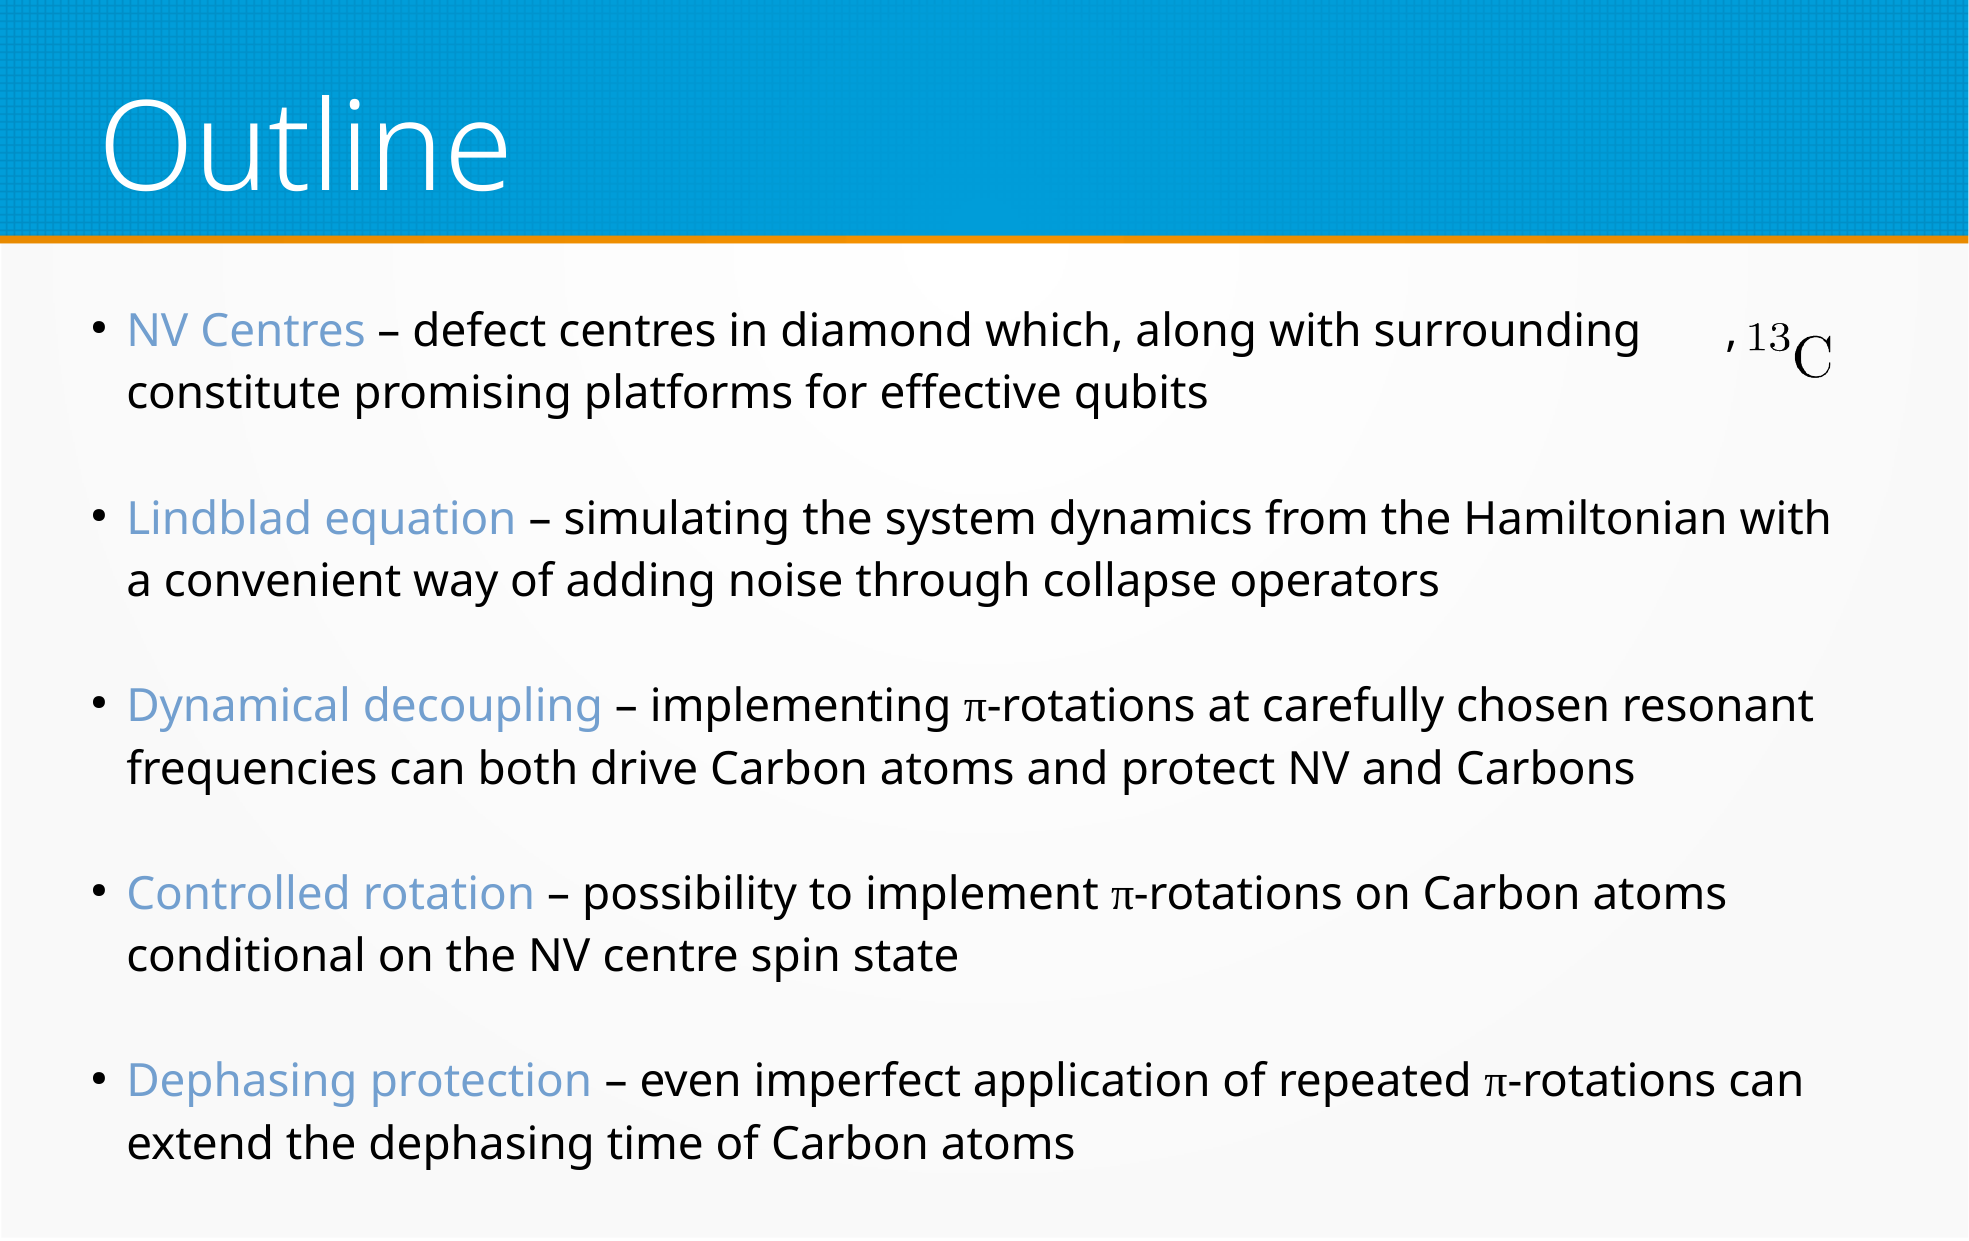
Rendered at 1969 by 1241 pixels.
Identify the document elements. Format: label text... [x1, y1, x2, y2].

picture [0, 236, 1969, 1241]
text_box NV Centres – defect centres in diamond which, along with surrounding , constitute promising platforms for effective qubits Lindblad equation – simulating the system dynamics from the Hamiltonian with a convenient way of adding noise through collapse operators Dynamical decoupling – implementing π-rotations at carefully chosen resonant frequencies can both drive Carbon atoms and protect NV and Carbons Controlled rotation – possibility to implement π-rotations on Carbon atoms conditional on the NV centre spin state Dephasing protection – even imperfect application of repeated π-rotations can extend the dephasing time of Carbon atoms [84, 289, 1867, 1182]
title Outline [98, 19, 1870, 227]
